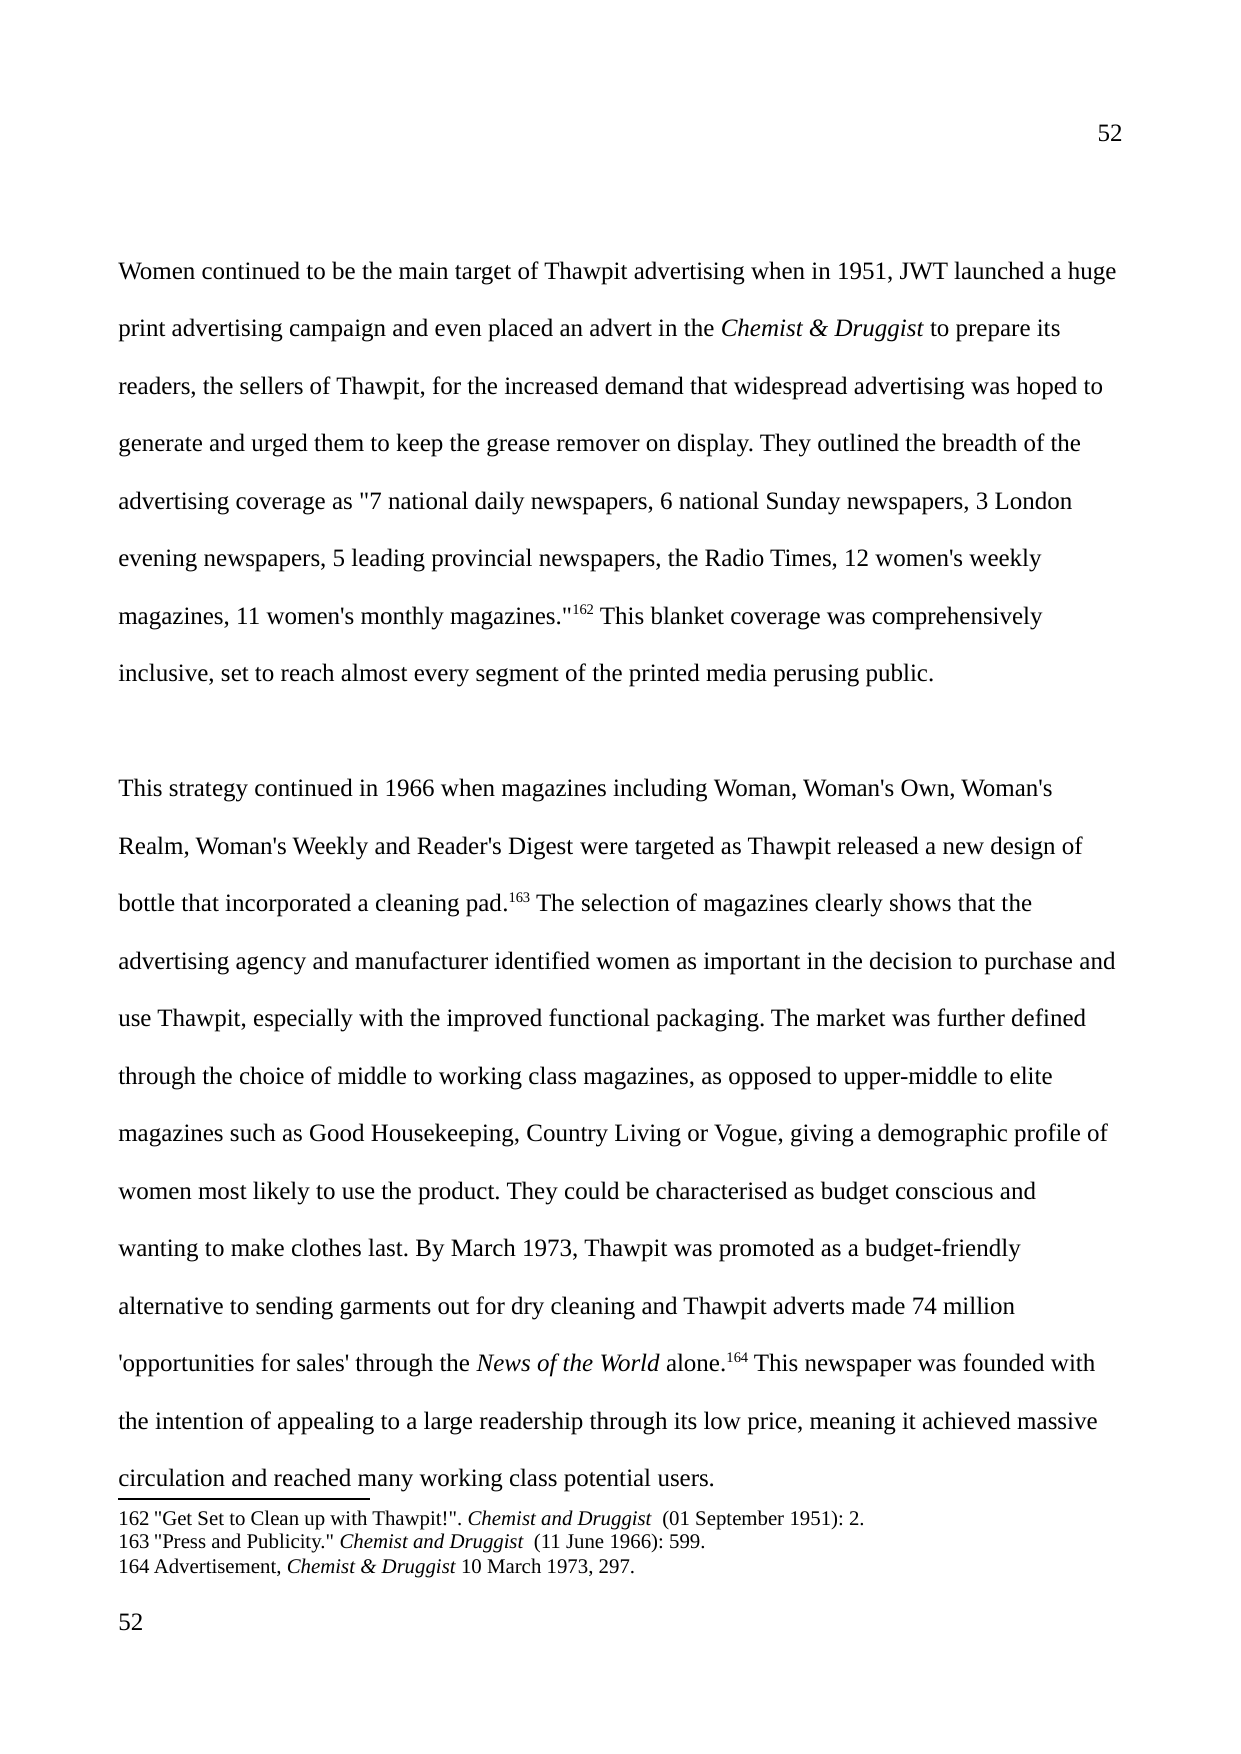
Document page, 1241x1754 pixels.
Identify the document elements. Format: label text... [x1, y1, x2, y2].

text This strategy continued in 1966 when magazines including Woman, Woman's Own, Woman's Realm, Woman's Weekly and Reader's Digest were targeted as Thawpit released a new design of bottle that incorporated a cleaning pad. The selection of magazines clearly shows that the advertising agency and manufacturer identified women as important in the decision to purchase and use Thawpit, especially with the improved functional packaging. The market was further defined through the choice of middle to working class magazines, as opposed to upper-middle to elite magazines such as Good Housekeeping, Country Living or Vogue, giving a demographic profile of women most likely to use the product. They could be characterised as budget conscious and wanting to make clothes last. By March 1973, Thawpit was promoted as a budget-friendly alternative to sending garments out for dry cleaning and Thawpit adverts made 74 million 'opportunities for sales' through the News of the World alone. This newspaper was founded with the intention of appealing to a large readership through its low price, meaning it achieved massive circulation and reached many working class potential users. [118, 773, 1122, 1492]
text "Get Set to Clean up with Thawpit!". Chemist and Druggist (01 September 1951): 2. [118, 1505, 1122, 1529]
text "Press and Publicity." Chemist and Druggist (11 June 1966): 599. [118, 1529, 1122, 1553]
text Women continued to be the main target of Thawpit advertising when in 1951, JWT launched a huge print advertising campaign and even placed an advert in the Chemist & Druggist to prepare its readers, the sellers of Thawpit, for the increased demand that widespread advertising was hoped to generate and urged them to keep the grease remover on display. They outlined the breadth of the advertising coverage as "7 national daily newspapers, 6 national Sunday newspapers, 3 London evening newspapers, 5 leading provincial newspapers, the Radio Times, 12 women's weekly magazines, 11 women's monthly magazines." This blanket coverage was comprehensively inclusive, set to reach almost every segment of the printed media perusing public. [118, 256, 1122, 687]
text Advertisement, Chemist & Druggist 10 March 1973, 297. [118, 1553, 1122, 1578]
